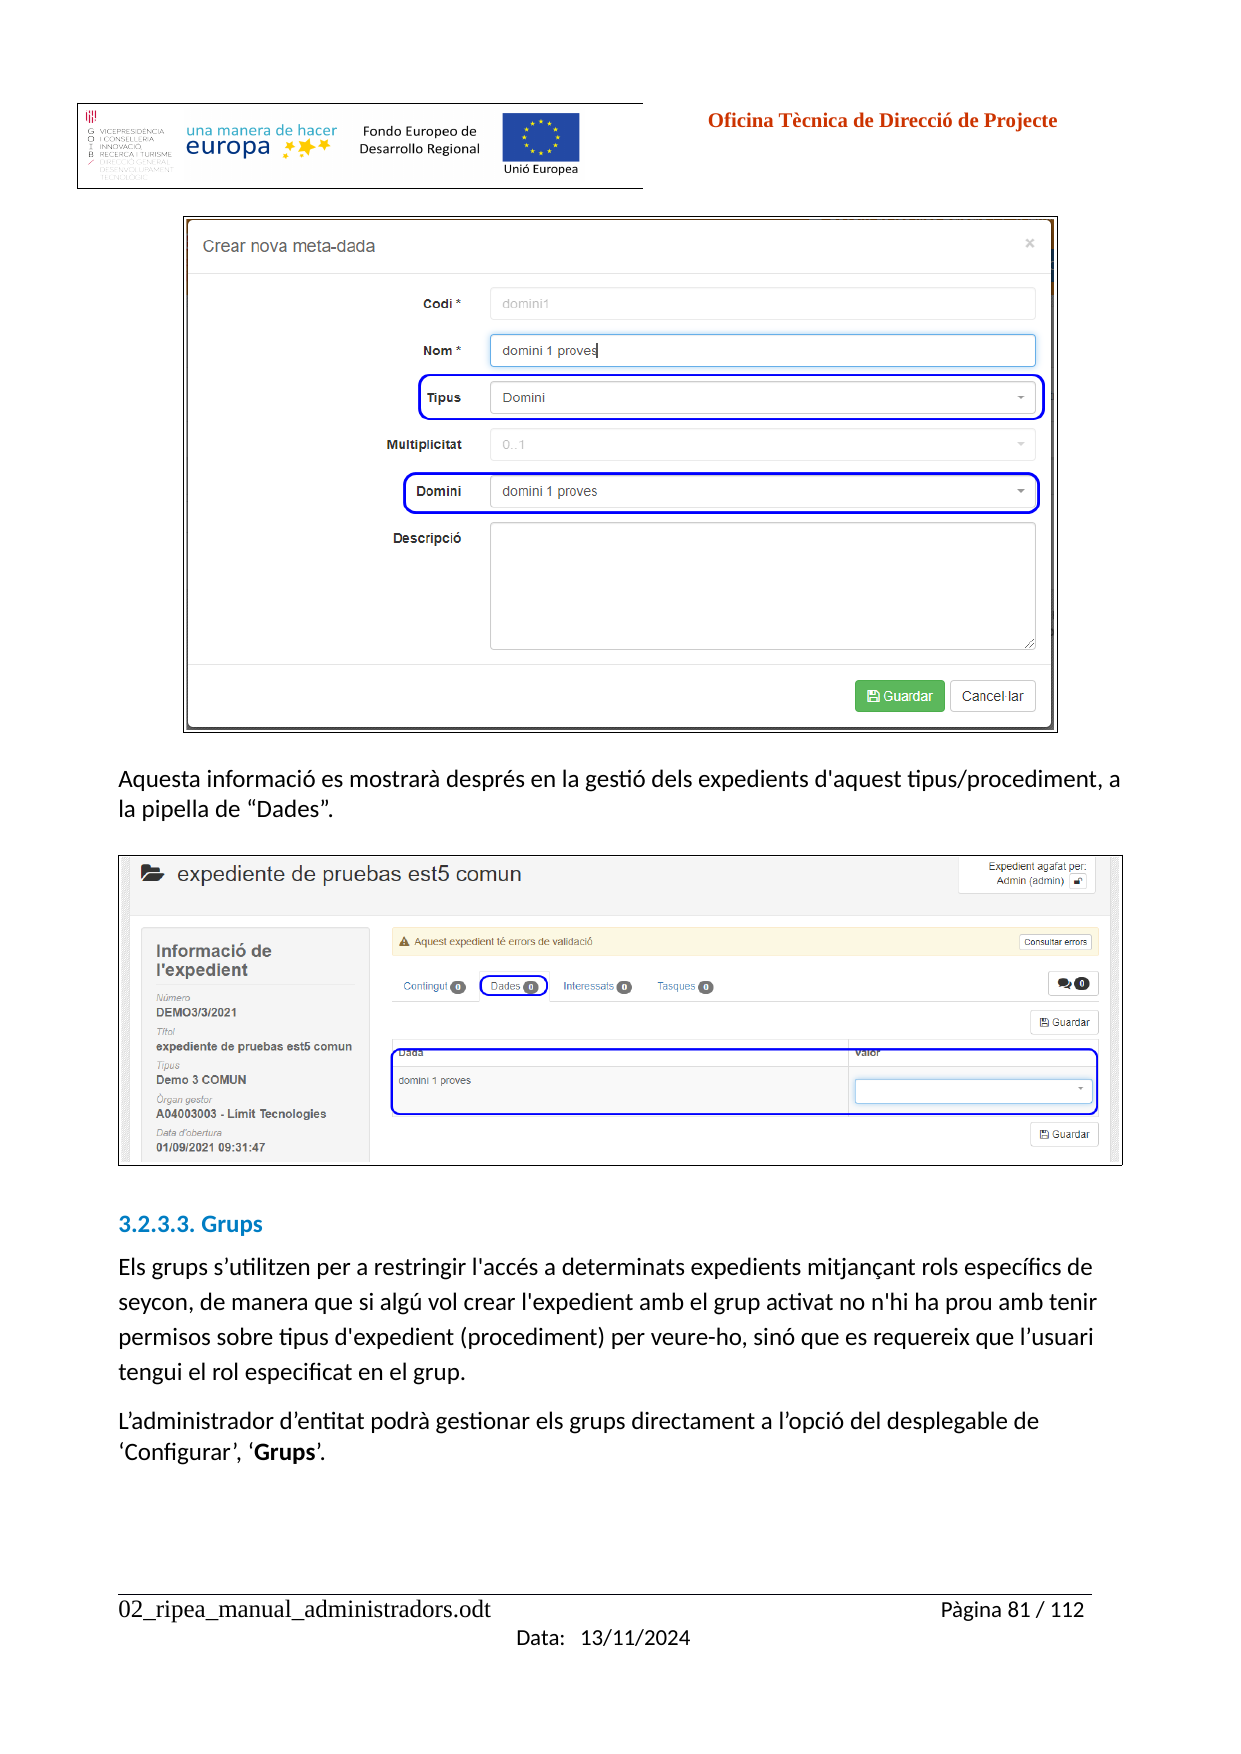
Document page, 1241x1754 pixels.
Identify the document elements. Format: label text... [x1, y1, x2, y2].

subtitle 3.2.3.3. Grups [118, 1208, 1122, 1238]
text Aquesta informació es mostrarà després en la gestió dels expedients d'aquest tipus/procediment, a la pipella de “Dades”. [118, 763, 1122, 824]
picture [186, 219, 1054, 730]
text Els grups s’utilitzen per a restringir l'accés a determinats expedients mitjançant rols específics de seycon, de manera que si algú vol crear l'expedient amb el grup activat no n'hi ha prou amb tenir permisos sobre tipus d'expedient (procediment) per veure-ho, sinó que es requereix que l’usuari tengui el rol especificat en el grup. [118, 1251, 1122, 1386]
picture [121, 857, 1119, 1162]
text L’administrador d’entitat podrà gestionar els grups directament a l’opció del desplegable de ‘Configurar’, ‘Grups’. [118, 1406, 1122, 1467]
picture [82, 108, 178, 182]
picture [184, 108, 585, 182]
